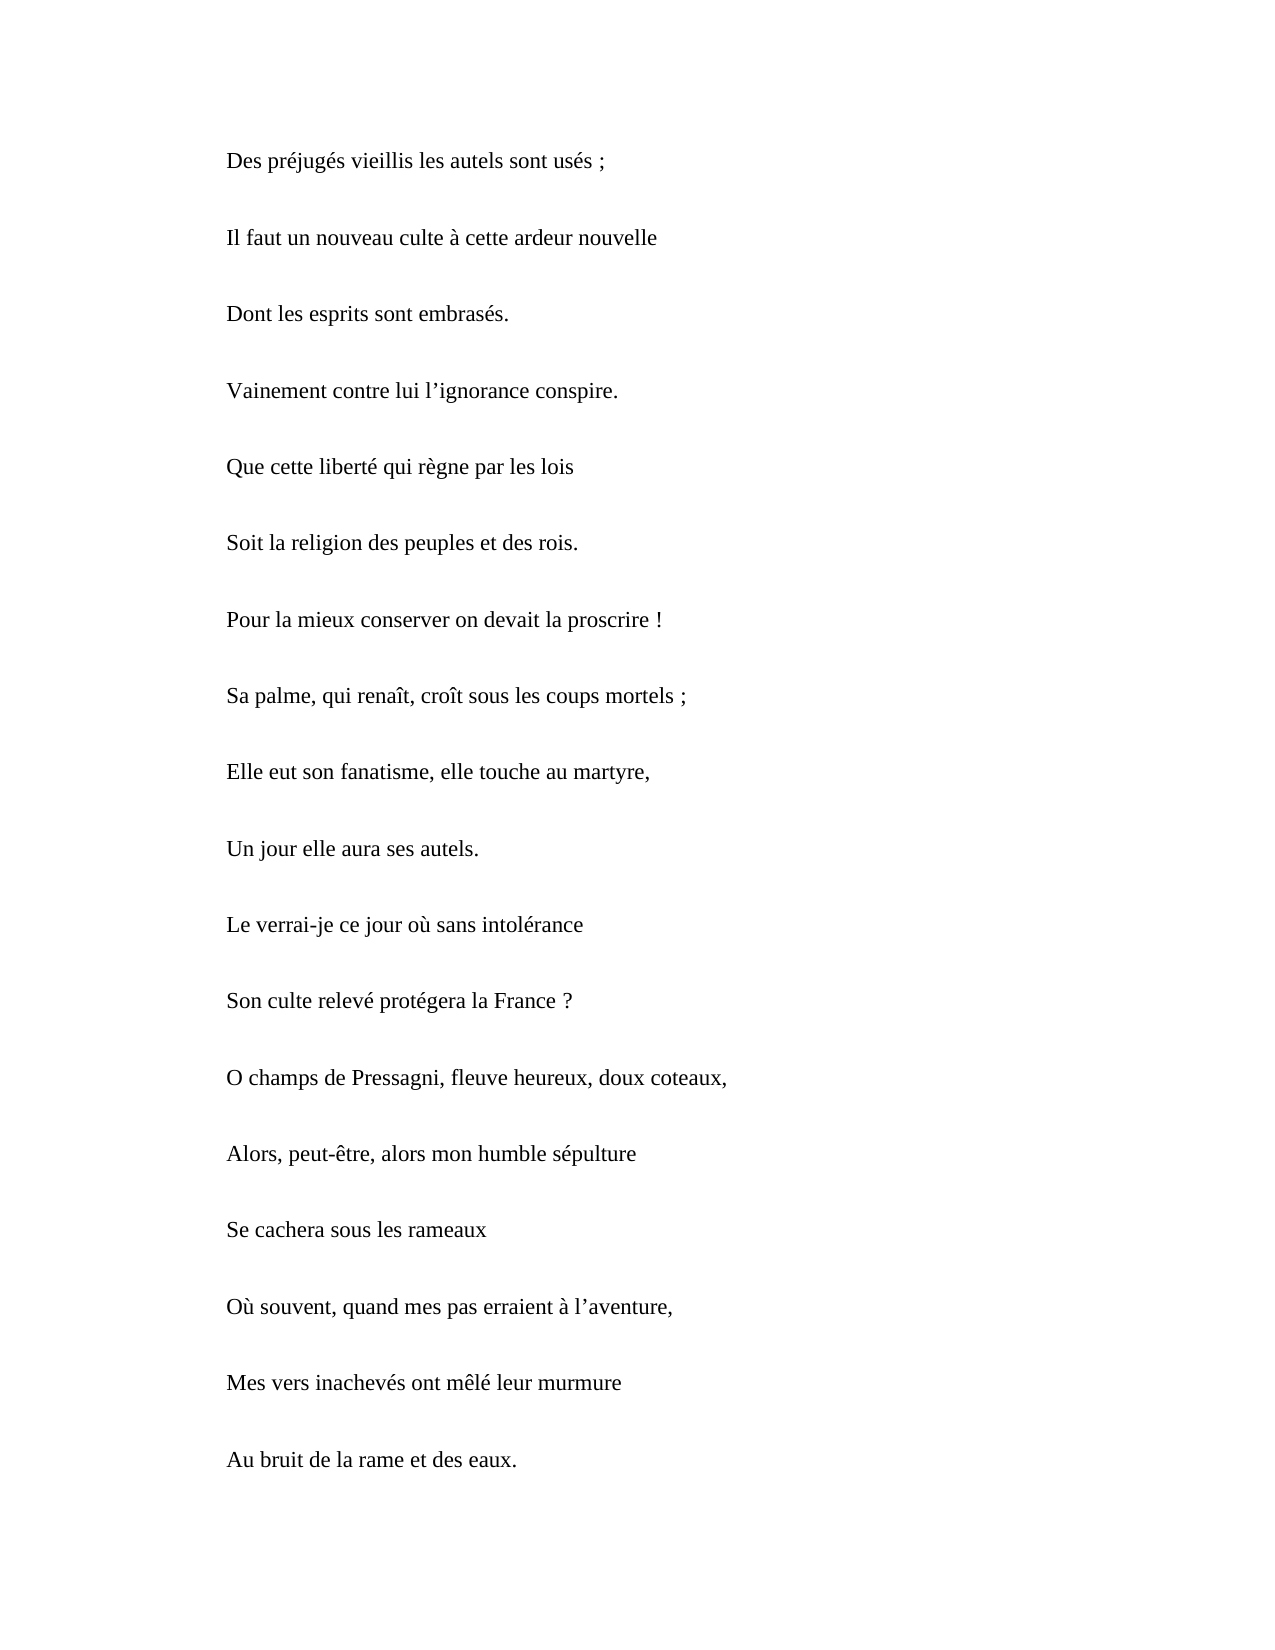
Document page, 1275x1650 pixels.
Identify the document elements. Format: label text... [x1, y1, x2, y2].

text Elle eut son fanatisme, elle touche au martyre, [226, 758, 1137, 785]
text Son culte relevé protégera la France ? [226, 987, 1137, 1014]
text Soit la religion des peuples et des rois. [226, 529, 1137, 556]
text Le verrai-je ce jour où sans intolérance [226, 911, 1137, 937]
text O champs de Pressagni, fleuve heureux, doux coteaux, [226, 1064, 1137, 1090]
text Dont les esprits sont embrasés. [226, 300, 1137, 327]
text Un jour elle aura ses autels. [226, 835, 1137, 861]
text Pour la mieux conserver on devait la proscrire ! [226, 606, 1137, 632]
text Où souvent, quand mes pas erraient à l’aventure, [226, 1293, 1137, 1319]
text Des préjugés vieillis les autels sont usés ; [226, 148, 1137, 174]
text Se cachera sous les rameaux [226, 1217, 1137, 1243]
text Que cette liberté qui règne par les lois [226, 453, 1137, 479]
text Alors, peut-être, alors mon humble sépulture [226, 1140, 1137, 1167]
text Sa palme, qui renaît, croît sous les coups mortels ; [226, 682, 1137, 708]
text Au bruit de la rame et des eaux. [226, 1446, 1137, 1472]
text Vainement contre lui l’ignorance conspire. [226, 377, 1137, 403]
text Il faut un nouveau culte à cette ardeur nouvelle [226, 224, 1137, 250]
text Mes vers inachevés ont mêlé leur murmure [226, 1369, 1137, 1396]
